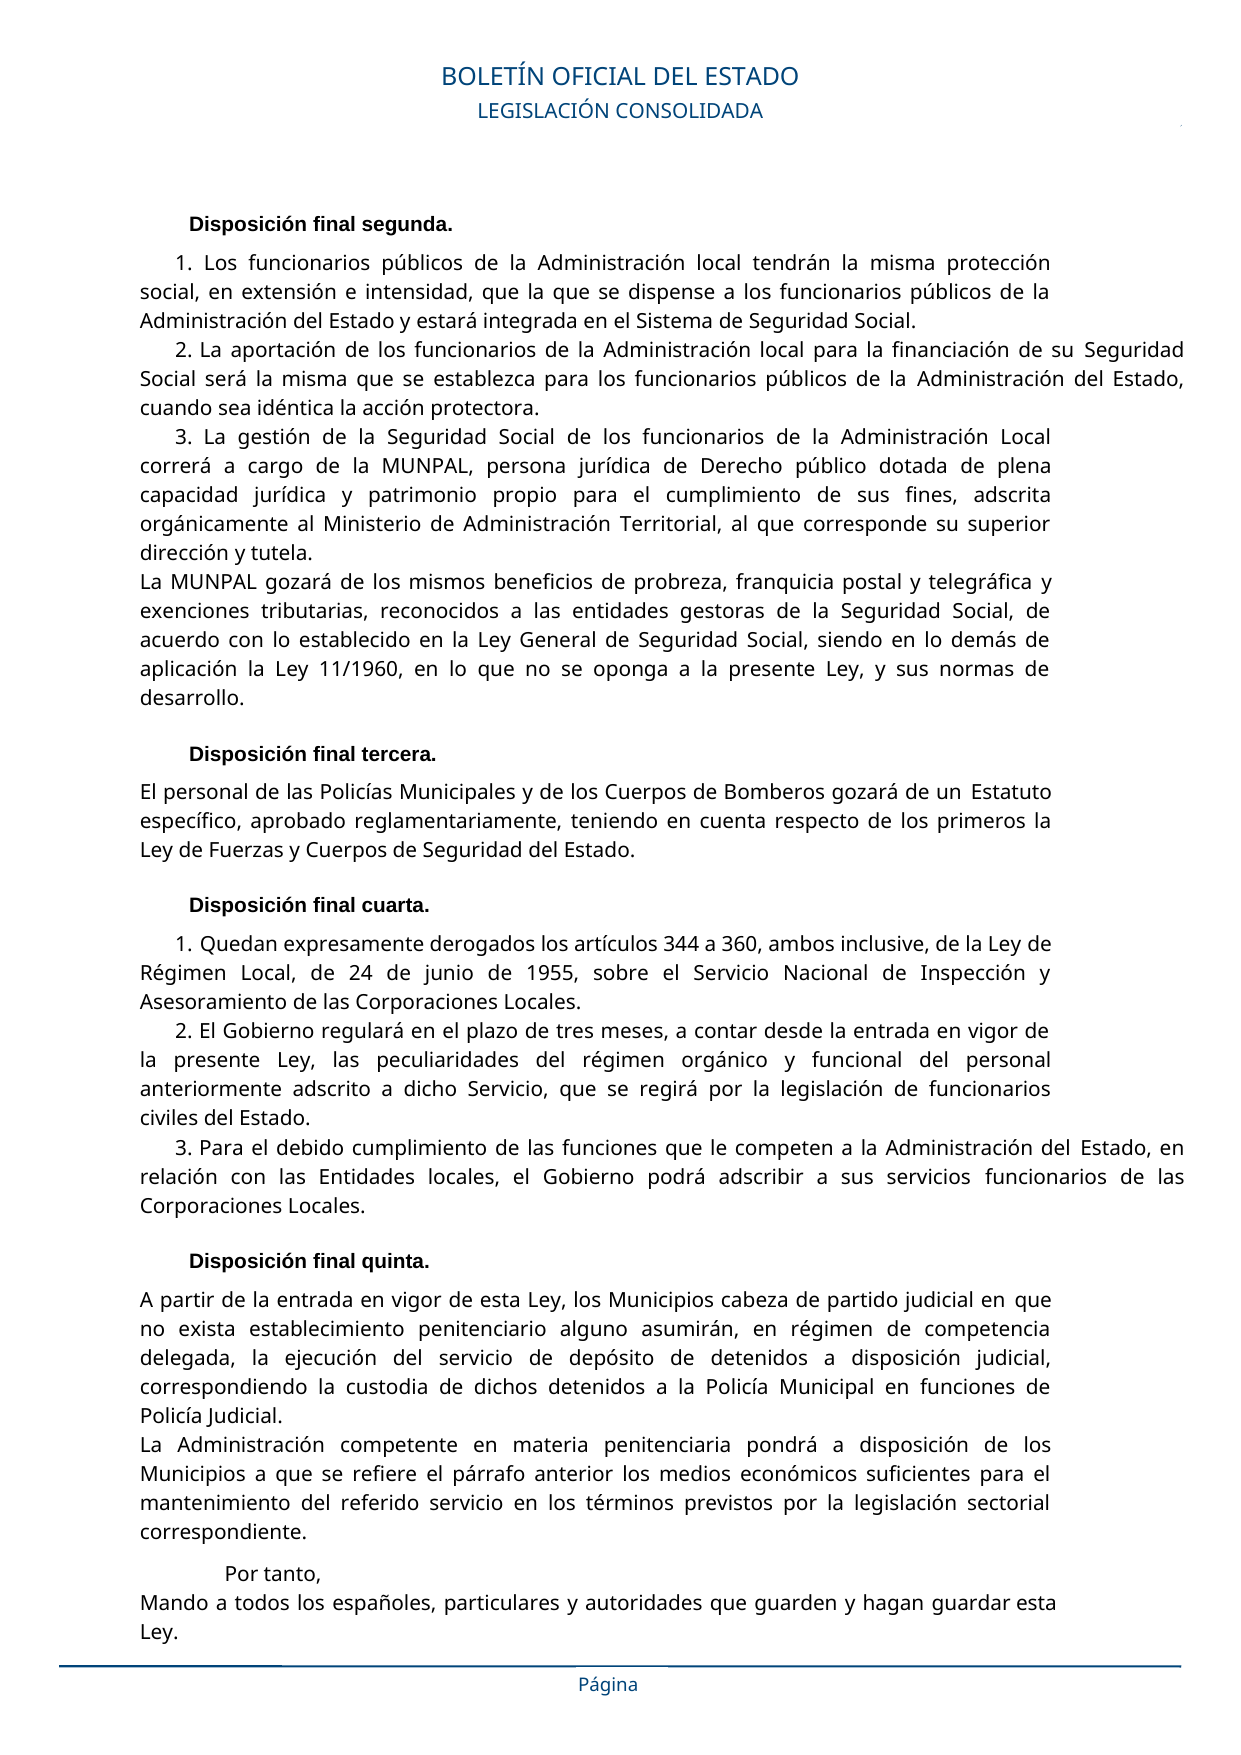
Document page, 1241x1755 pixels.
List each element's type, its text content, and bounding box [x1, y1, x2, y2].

list La aportación de los funcionarios de la Administración local para la financiación de su Seguridad Social será la misma que se establezca para los funcionarios públicos de la Administración del Estado, cuando sea idéntica la acción protectora. [139, 335, 1184, 421]
text El personal de las Policías Municipales y de los Cuerpos de Bomberos gozará de un Estatuto específico, aprobado reglamentariamente, teniendo en cuenta respecto de los primeros la Ley de Fuerzas y Cuerpos de Seguridad del Estado. [139, 777, 1052, 864]
list El Gobierno regulará en el plazo de tres meses, a contar desde la entrada en vigor de la presente Ley, las peculiaridades del régimen orgánico y funcional del personal anteriormente adscrito a dicho Servicio, que se regirá por la legislación de funcionarios civiles del Estado. [139, 1017, 1052, 1132]
list Los funcionarios públicos de la Administración local tendrán la misma protección social, en extensión e intensidad, que la que se dispense a los funcionarios públicos de la Administración del Estado y estará integrada en el Sistema de Seguridad Social. [139, 248, 1052, 334]
text La MUNPAL gozará de los mismos beneficios de probreza, franquicia postal y telegráfica y exenciones tributarias, reconocidos a las entidades gestoras de la Seguridad Social, de acuerdo con lo establecido en la Ley General de Seguridad Social, siendo en lo demás de aplicación la Ley 11/1960, en lo que no se oponga a la presente Ley, y sus normas de desarrollo. [139, 567, 1052, 712]
subtitle Disposición final segunda. [189, 212, 1184, 236]
text Por tanto, [224, 1559, 1184, 1587]
subtitle Disposición final tercera. [189, 741, 1184, 765]
subtitle Disposición final cuarta. [189, 893, 1184, 917]
list Para el debido cumplimiento de las funciones que le competen a la Administración del Estado, en relación con las Entidades locales, el Gobierno podrá adscribir a sus servicios funcionarios de las Corporaciones Locales. [139, 1133, 1184, 1219]
list Quedan expresamente derogados los artículos 344 a 360, ambos inclusive, de la Ley de Régimen Local, de 24 de junio de 1955, sobre el Servicio Nacional de Inspección y Asesoramiento de las Corporaciones Locales. [139, 929, 1052, 1016]
text La Administración competente en materia penitenciaria pondrá a disposición de los Municipios a que se refiere el párrafo anterior los medios económicos suficientes para el mantenimiento del referido servicio en los términos previstos por la legislación sectorial correspondiente. [139, 1430, 1052, 1545]
subtitle Disposición final quinta. [189, 1249, 1184, 1273]
text A partir de la entrada en vigor de esta Ley, los Municipios cabeza de partido judicial en que no exista establecimiento penitenciario alguno asumirán, en régimen de competencia delegada, la ejecución del servicio de depósito de detenidos a disposición judicial, correspondiendo la custodia de dichos detenidos a la Policía Municipal en funciones de Policía Judicial. [139, 1285, 1052, 1429]
text Mando a todos los españoles, particulares y autoridades que guarden y hagan guardar esta Ley. [139, 1588, 1060, 1646]
list La gestión de la Seguridad Social de los funcionarios de la Administración Local correrá a cargo de la MUNPAL, persona jurídica de Derecho público dotada de plena capacidad jurídica y patrimonio propio para el cumplimiento de sus fines, adscrita orgánicamente al Ministerio de Administración Territorial, al que corresponde su superior dirección y tutela. [139, 422, 1052, 566]
